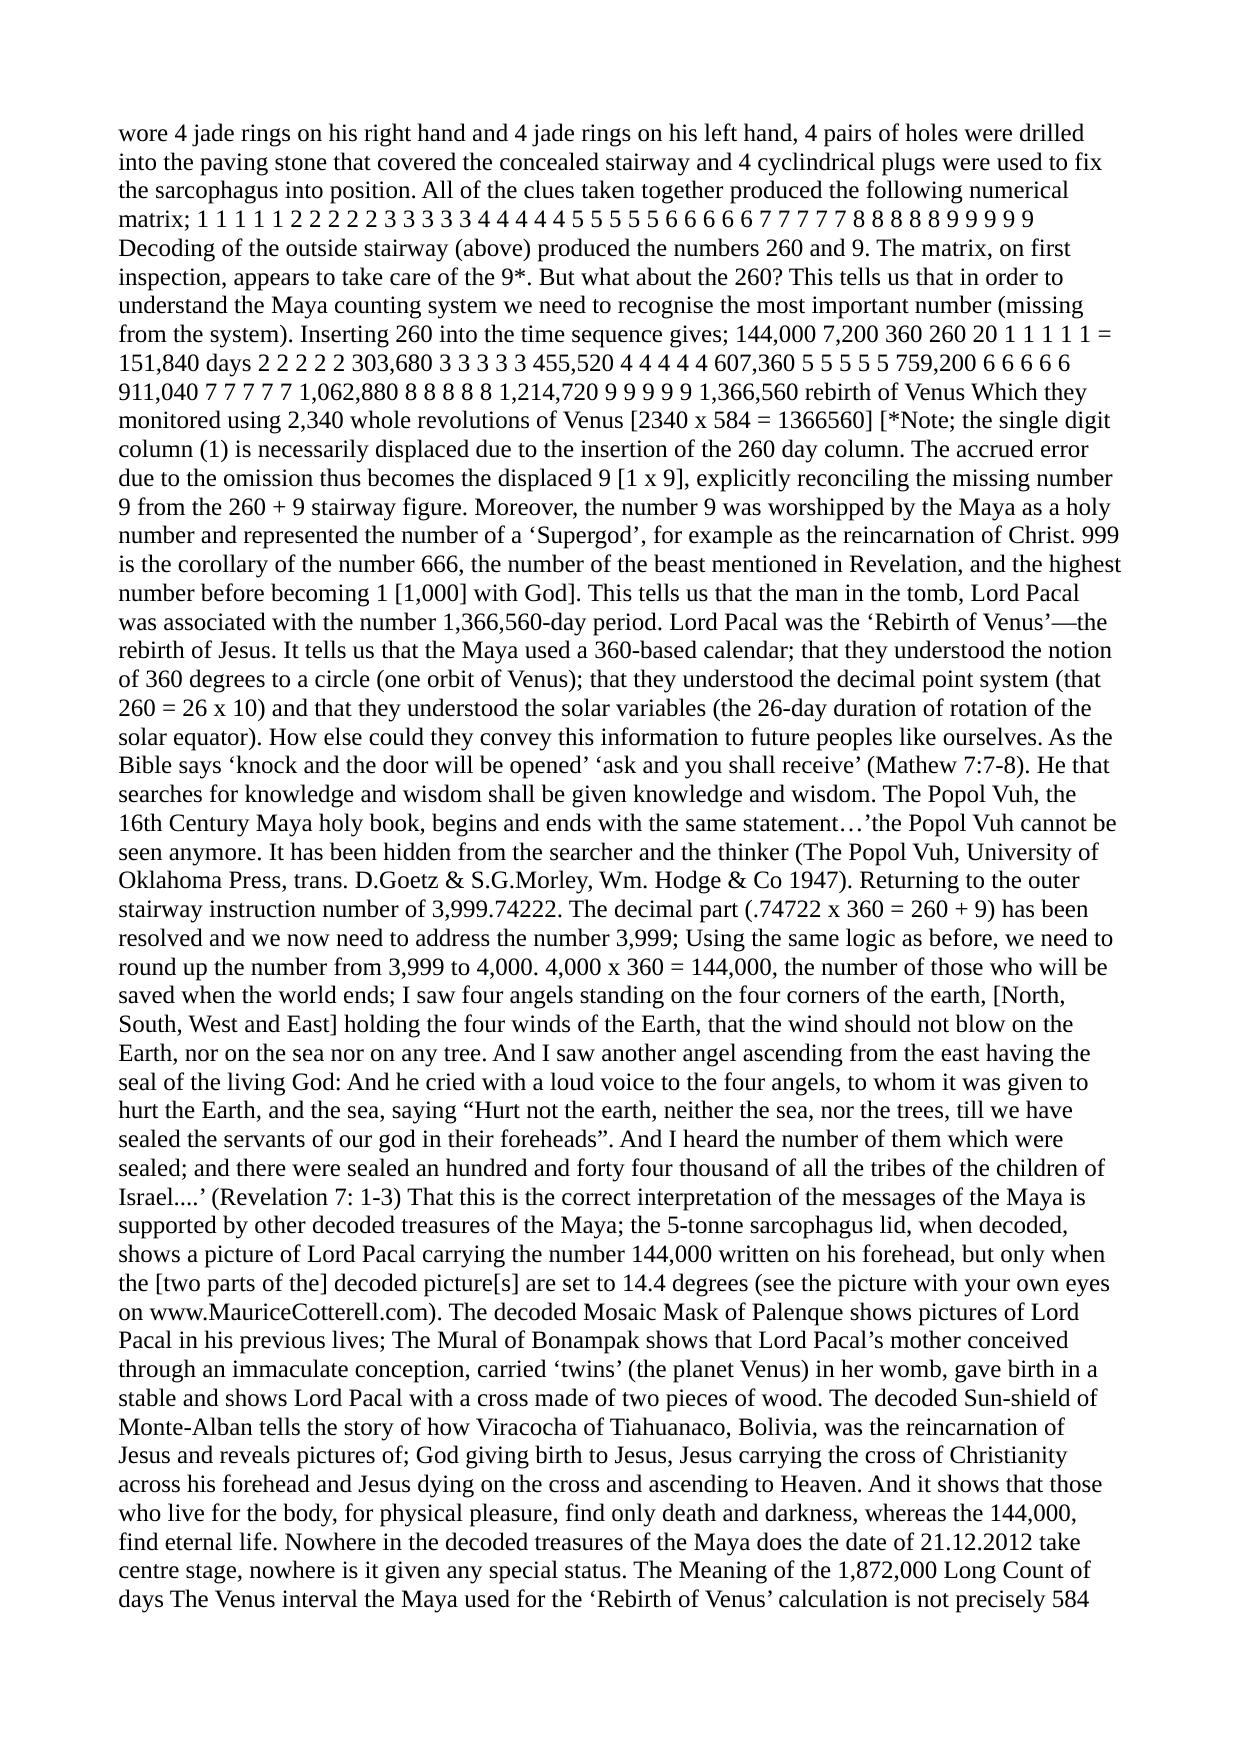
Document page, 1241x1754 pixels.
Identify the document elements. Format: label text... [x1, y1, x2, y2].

text wore 4 jade rings on his right hand and 4 jade rings on his left hand, 4 pairs of holes were drilled into the paving stone that covered the concealed stairway and 4 cyclindrical plugs were used to fix the sarcophagus into position. All of the clues taken together produced the following numerical matrix; 1 1 1 1 1 2 2 2 2 2 3 3 3 3 3 4 4 4 4 4 5 5 5 5 5 6 6 6 6 6 7 7 7 7 7 8 8 8 8 8 9 9 9 9 9 Decoding of the outside stairway (above) produced the numbers 260 and 9. The matrix, on first inspection, appears to take care of the 9*. But what about the 260? This tells us that in order to understand the Maya counting system we need to recognise the most important number (missing from the system). Inserting 260 into the time sequence gives; 144,000 7,200 360 260 20 1 1 1 1 1 = 151,840 days 2 2 2 2 2 303,680 3 3 3 3 3 455,520 4 4 4 4 4 607,360 5 5 5 5 5 759,200 6 6 6 6 6 911,040 7 7 7 7 7 1,062,880 8 8 8 8 8 1,214,720 9 9 9 9 9 1,366,560 rebirth of Venus Which they monitored using 2,340 whole revolutions of Venus [2340 x 584 = 1366560] [*Note; the single digit column (1) is necessarily displaced due to the insertion of the 260 day column. The accrued error due to the omission thus becomes the displaced 9 [1 x 9], explicitly reconciling the missing number 9 from the 260 + 9 stairway figure. Moreover, the number 9 was worshipped by the Maya as a holy number and represented the number of a ‘Supergod’, for example as the reincarnation of Christ. 999 is the corollary of the number 666, the number of the beast mentioned in Revelation, and the highest number before becoming 1 [1,000] with God]. This tells us that the man in the tomb, Lord Pacal was associated with the number 1,366,560-day period. Lord Pacal was the ‘Rebirth of Venus’—the rebirth of Jesus. It tells us that the Maya used a 360-based calendar; that they understood the notion of 360 degrees to a circle (one orbit of Venus); that they understood the decimal point system (that 260 = 26 x 10) and that they understood the solar variables (the 26-day duration of rotation of the solar equator). How else could they convey this information to future peoples like ourselves. As the Bible says ‘knock and the door will be opened’ ‘ask and you shall receive’ (Mathew 7:7-8). He that searches for knowledge and wisdom shall be given knowledge and wisdom. The Popol Vuh, the 16th Century Maya holy book, begins and ends with the same statement…’the Popol Vuh cannot be seen anymore. It has been hidden from the searcher and the thinker (The Popol Vuh, University of Oklahoma Press, trans. D.Goetz & S.G.Morley, Wm. Hodge & Co 1947). Returning to the outer stairway instruction number of 3,999.74222. The decimal part (.74722 x 360 = 260 + 9) has been resolved and we now need to address the number 3,999; Using the same logic as before, we need to round up the number from 3,999 to 4,000. 4,000 x 360 = 144,000, the number of those who will be saved when the world ends; I saw four angels standing on the four corners of the earth, [North, South, West and East] holding the four winds of the Earth, that the wind should not blow on the Earth, nor on the sea nor on any tree. And I saw another angel ascending from the east having the seal of the living God: And he cried with a loud voice to the four angels, to whom it was given to hurt the Earth, and the sea, saying “Hurt not the earth, neither the sea, nor the trees, till we have sealed the servants of our god in their foreheads”. And I heard the number of them which were sealed; and there were sealed an hundred and forty four thousand of all the tribes of the children of Israel....’ (Revelation 7: 1-3) That this is the correct interpretation of the messages of the Maya is supported by other decoded treasures of the Maya; the 5-tonne sarcophagus lid, when decoded, shows a picture of Lord Pacal carrying the number 144,000 written on his forehead, but only when the [two parts of the] decoded picture[s] are set to 14.4 degrees (see the picture with your own eyes on www.MauriceCotterell.com). The decoded Mosaic Mask of Palenque shows pictures of Lord Pacal in his previous lives; The Mural of Bonampak shows that Lord Pacal’s mother conceived through an immaculate conception, carried ‘twins’ (the planet Venus) in her womb, gave birth in a stable and shows Lord Pacal with a cross made of two pieces of wood. The decoded Sun-shield of Monte-Alban tells the story of how Viracocha of Tiahuanaco, Bolivia, was the reincarnation of Jesus and reveals pictures of; God giving birth to Jesus, Jesus carrying the cross of Christianity across his forehead and Jesus dying on the cross and ascending to Heaven. And it shows that those who live for the body, for physical pleasure, find only death and darkness, whereas the 144,000, find eternal life. Nowhere in the decoded treasures of the Maya does the date of 21.12.2012 take centre stage, nowhere is it given any special status. The Meaning of the 1,872,000 Long Count of days The Venus interval the Maya used for the ‘Rebirth of Venus’ calculation is not precisely 584 [118, 118, 1122, 1613]
